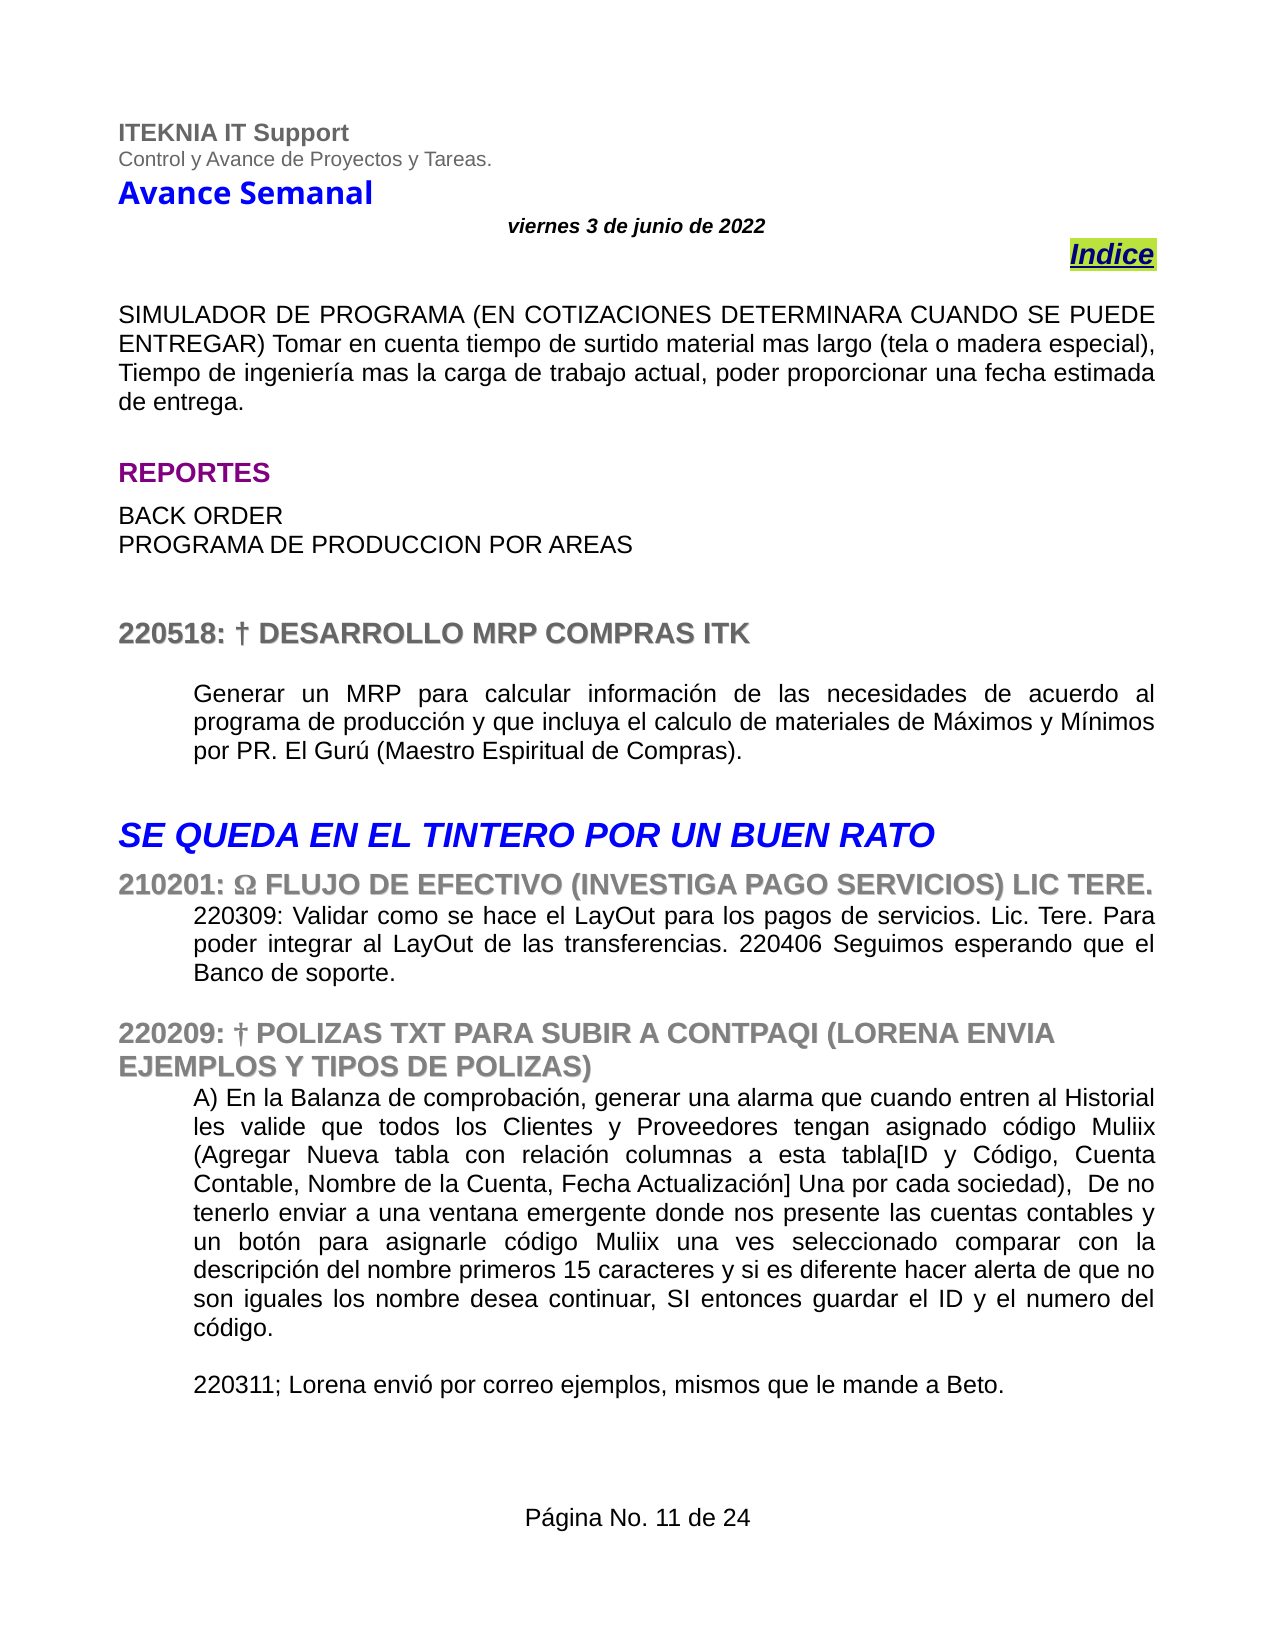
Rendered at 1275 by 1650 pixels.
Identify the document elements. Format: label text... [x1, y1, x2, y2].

subtitle 220209: † POLIZAS TXT PARA SUBIR A CONTPAQI (LORENA ENVIA EJEMPLOS Y TIPOS DE POLIZAS) [118, 1016, 1157, 1083]
text 220311; Lorena envió por correo ejemplos, mismos que le mande a Beto. [193, 1370, 1157, 1399]
subtitle 220518: † DESARROLLO MRP COMPRAS ITK [118, 616, 1157, 650]
text A) En la Balanza de comprobación, generar una alarma que cuando entren al Historial les valide que todos los Clientes y Proveedores tengan asignado código Muliix (Agregar Nueva tabla con relación columnas a esta tabla[ID y Código, Cuenta Contable, Nombre de la Cuenta, Fecha Actualización] Una por cada sociedad), De no tenerlo enviar a una ventana emergente donde nos presente las cuentas contables y un botón para asignarle código Muliix una ves seleccionado comparar con la descripción del nombre primeros 15 caracteres y si es diferente hacer alerta de que no son iguales los nombre desea continuar, SI entonces guardar el ID y el numero del código. [193, 1083, 1157, 1342]
text SIMULADOR DE PROGRAMA (EN COTIZACIONES DETERMINARA CUANDO SE PUEDE ENTREGAR) Tomar en cuenta tiempo de surtido material mas largo (tela o madera especial), Tiempo de ingeniería mas la carga de trabajo actual, poder proporcionar una fecha estimada de entrega. [118, 300, 1157, 415]
text BACK ORDER [118, 501, 1157, 530]
subtitle REPORTES [118, 457, 1157, 488]
subtitle 210201: Ω FLUJO DE EFECTIVO (Investiga pago servicios) lic tere. [118, 867, 1157, 901]
text 220309: Validar como se hace el LayOut para los pagos de servicios. Lic. Tere. Para poder integrar al LayOut de las transferencias. 220406 Seguimos esperando que el Banco de soporte. [193, 901, 1157, 987]
subtitle SE QUEDA EN EL TINTERO POR UN BUEN RATO [118, 814, 1157, 854]
text Generar un MRP para calcular información de las necesidades de acuerdo al programa de producción y que incluya el calculo de materiales de Máximos y Mínimos por PR. El Gurú (Maestro Espiritual de Compras). [193, 678, 1157, 765]
text PROGRAMA DE PRODUCCION POR AREAS [118, 530, 1157, 558]
